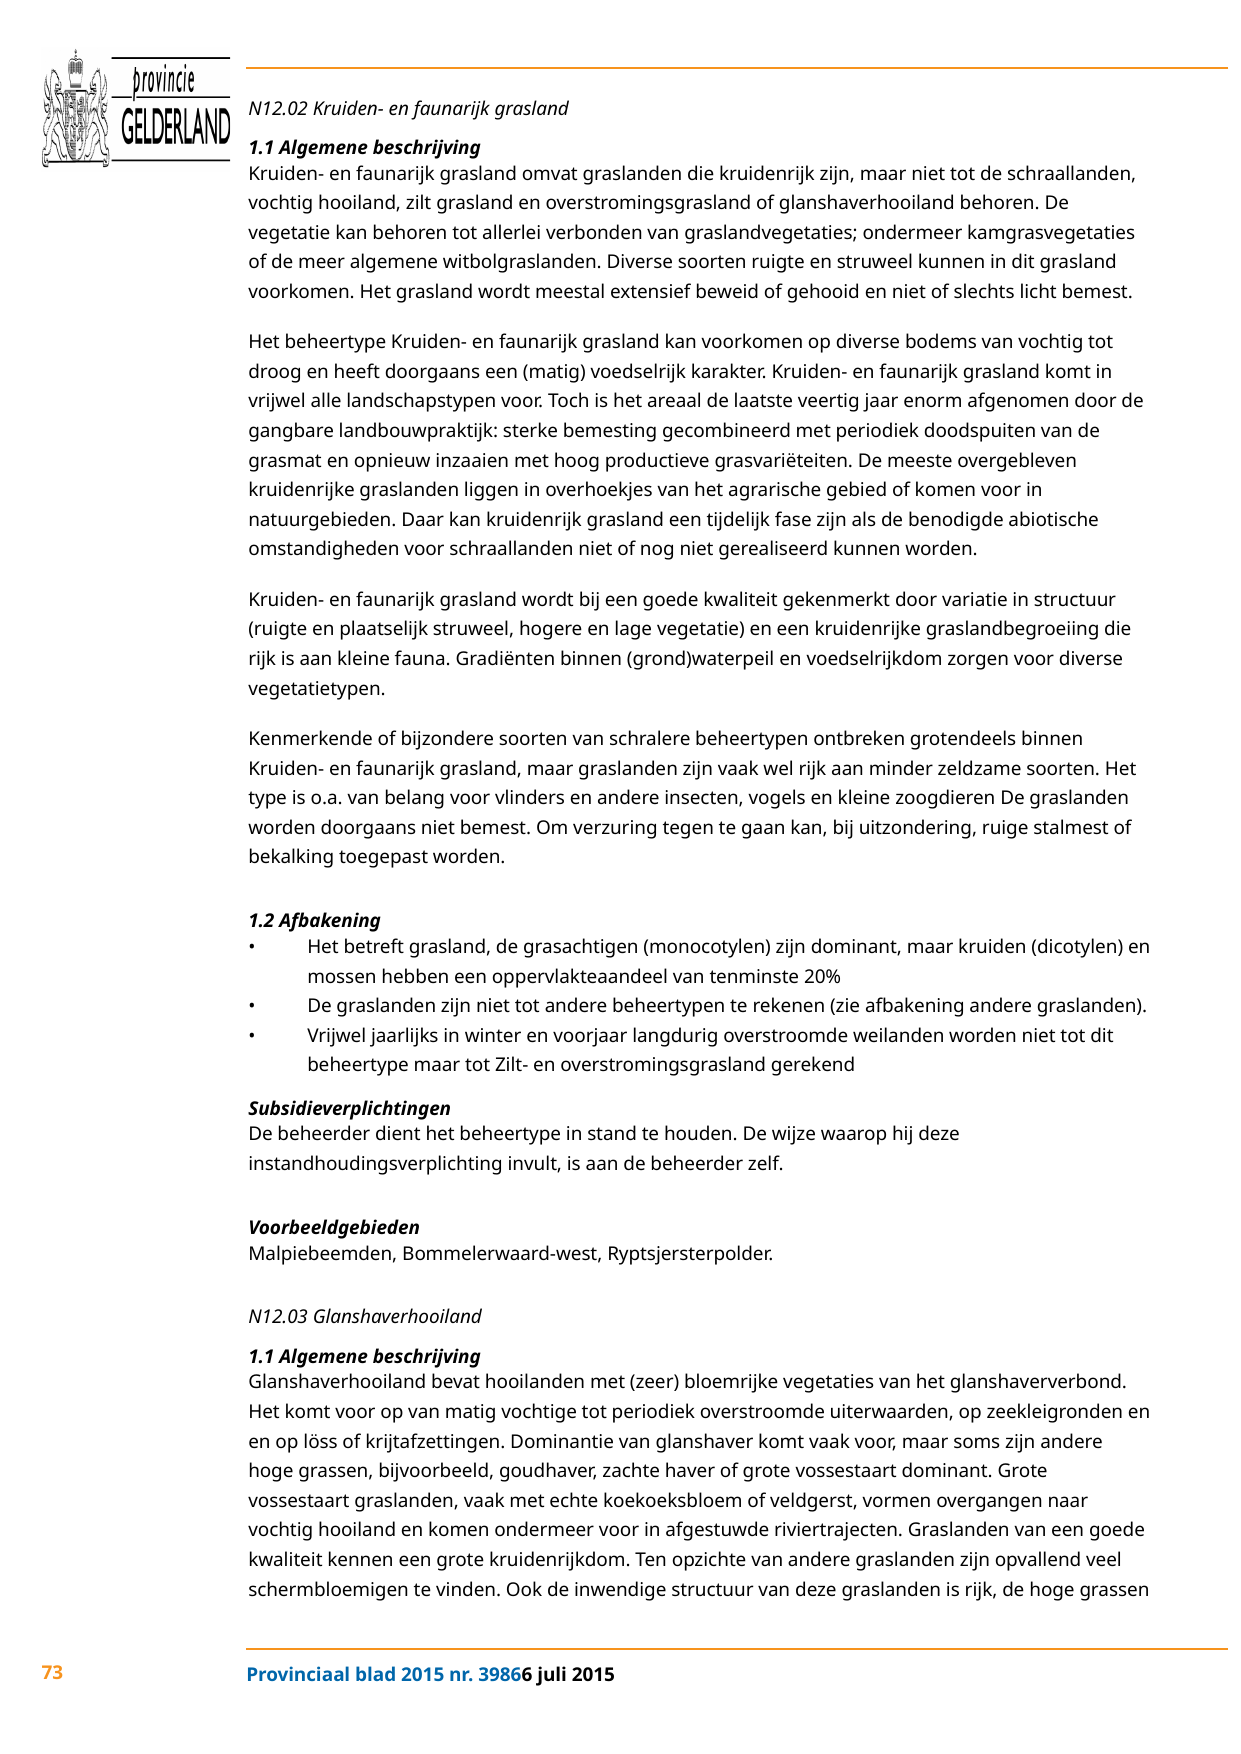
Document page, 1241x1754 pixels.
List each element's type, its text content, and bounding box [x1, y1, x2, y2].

text Kruiden- en faunarijk grasland omvat graslanden die kruidenrijk zijn, maar niet tot de schraallanden, vochtig hooiland, zilt grasland en overstromingsgrasland of glanshaverhooiland behoren. De vegetatie kan behoren tot allerlei verbonden van graslandvegetaties; ondermeer kamgrasvegetaties of de meer algemene witbolgraslanden. Diverse soorten ruigte en struweel kunnen in dit grasland voorkomen. Het grasland wordt meestal extensief beweid of gehooid en niet of slechts licht bemest. [248, 160, 1152, 304]
text 1.2 Afbakening [248, 907, 1152, 933]
text De beheerder dient het beheertype in stand te houden. De wijze waarop hij deze instandhoudingsverplichting invult, is aan de beheerder zelf. [248, 1120, 1152, 1176]
text Subsidieverplichtingen [248, 1095, 1152, 1120]
text N12.02 Kruiden- en faunarijk grasland [248, 95, 1152, 121]
list De graslanden zijn niet tot andere beheertypen te rekenen (zie afbakening andere graslanden). [248, 992, 1152, 1018]
text Kruiden- en faunarijk grasland wordt bij een goede kwaliteit gekenmerkt door variatie in structuur (ruigte en plaatselijk struweel, hogere en lage vegetatie) en een kruidenrijke graslandbegroeiing die rijk is aan kleine fauna. Gradiënten binnen (grond)waterpeil en voedselrijkdom zorgen voor diverse vegetatietypen. [248, 586, 1152, 701]
text Glanshaverhooiland bevat hooilanden met (zeer) bloemrijke vegetaties van het glanshaververbond. Het komt voor op van matig vochtige tot periodiek overstroomde uiterwaarden, op zeekleigronden en en op löss of krijtafzettingen. Dominantie van glanshaver komt vaak voor, maar soms zijn andere hoge grassen, bijvoorbeeld, goudhaver, zachte haver of grote vossestaart dominant. Grote vossestaart graslanden, vaak met echte koekoeksbloem of veldgerst, vormen overgangen naar vochtig hooiland en komen ondermeer voor in afgestuwde riviertrajecten. Graslanden van een goede kwaliteit kennen een grote kruidenrijkdom. Ten opzichte van andere graslanden zijn opvallend veel schermbloemigen te vinden. Ook de inwendige structuur van deze graslanden is rijk, de hoge grassen [248, 1369, 1152, 1601]
list Vrijwel jaarlijks in winter en voorjaar langdurig overstroomde weilanden worden niet tot dit beheertype maar tot Zilt- en overstromingsgrasland gerekend [248, 1022, 1152, 1077]
text Het beheertype Kruiden- en faunarijk grasland kan voorkomen op diverse bodems van vochtig tot droog en heeft doorgaans een (matig) voedselrijk karakter. Kruiden- en faunarijk grasland komt in vrijwel alle landschapstypen voor. Toch is het areaal de laatste veertig jaar enorm afgenomen door de gangbare landbouwpraktijk: sterke bemesting gecombineerd met periodiek doodspuiten van de grasmat en opnieuw inzaaien met hoog productieve grasvariëteiten. De meeste overgebleven kruidenrijke graslanden liggen in overhoekjes van het agrarische gebied of komen voor in natuurgebieden. Daar kan kruidenrijk grasland een tijdelijk fase zijn als de benodigde abiotische omstandigheden voor schraallanden niet of nog niet gerealiseerd kunnen worden. [248, 328, 1152, 561]
text Voorbeeldgebieden [248, 1214, 1152, 1240]
text Malpiebeemden, Bommelerwaard-west, Ryptsjersterpolder. [248, 1240, 1152, 1265]
picture [41, 47, 231, 172]
list Het betreft grasland, de grasachtigen (monocotylen) zijn dominant, maar kruiden (dicotylen) en mossen hebben een oppervlakteaandeel van tenminste 20% [248, 933, 1152, 988]
text 1.1 Algemene beschrijving [248, 134, 1152, 160]
text Kenmerkende of bijzondere soorten van schralere beheertypen ontbreken grotendeels binnen Kruiden- en faunarijk grasland, maar graslanden zijn vaak wel rijk aan minder zeldzame soorten. Het type is o.a. van belang voor vlinders en andere insecten, vogels en kleine zoogdieren De graslanden worden doorgaans niet bemest. Om verzuring tegen te gaan kan, bij uitzondering, ruige stalmest of bekalking toegepast worden. [248, 725, 1152, 869]
text 1.1 Algemene beschrijving [248, 1343, 1152, 1369]
text N12.03 Glanshaverhooiland [248, 1304, 1152, 1329]
